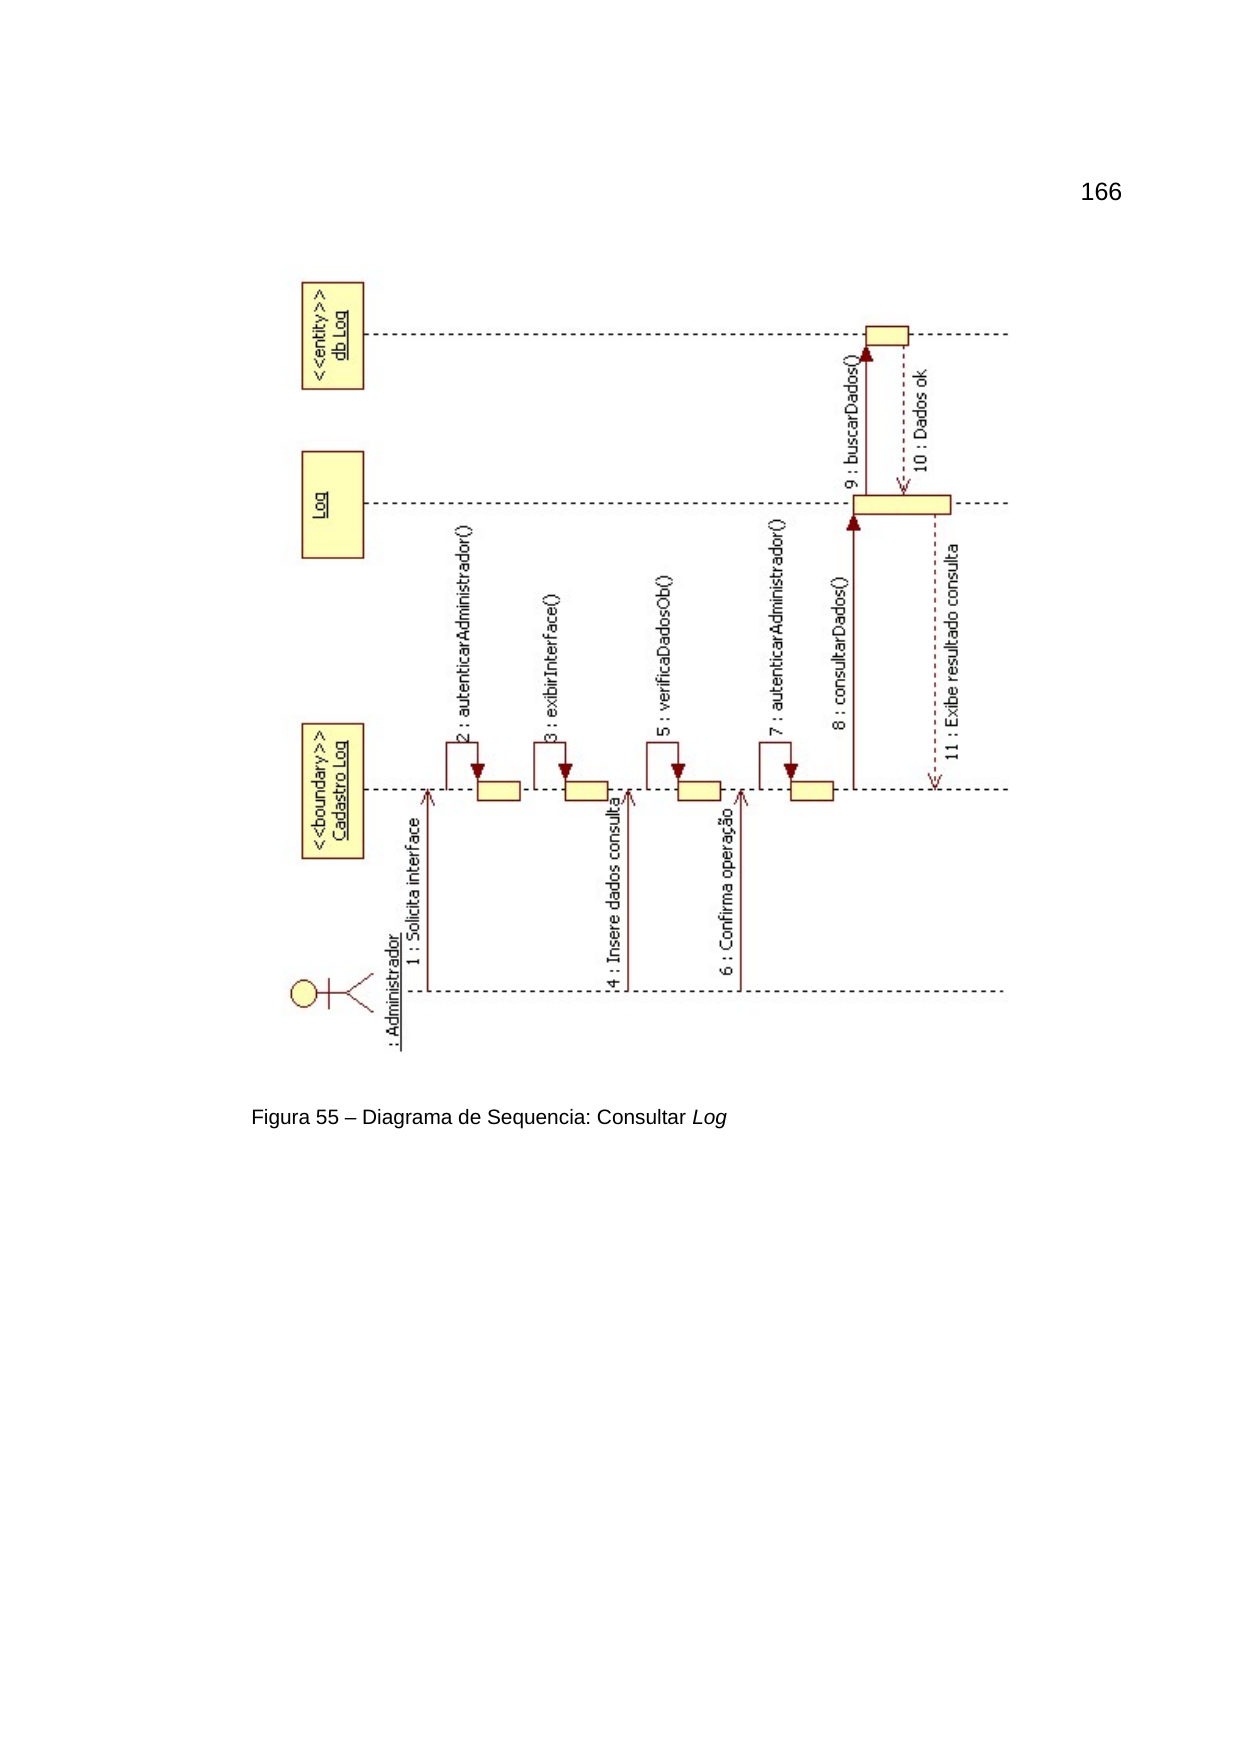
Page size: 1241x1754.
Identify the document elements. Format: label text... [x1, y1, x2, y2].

text Figura 55 – Diagrama de Sequencia: Consultar Log [177, 1105, 1122, 1129]
picture [258, 265, 1041, 1105]
